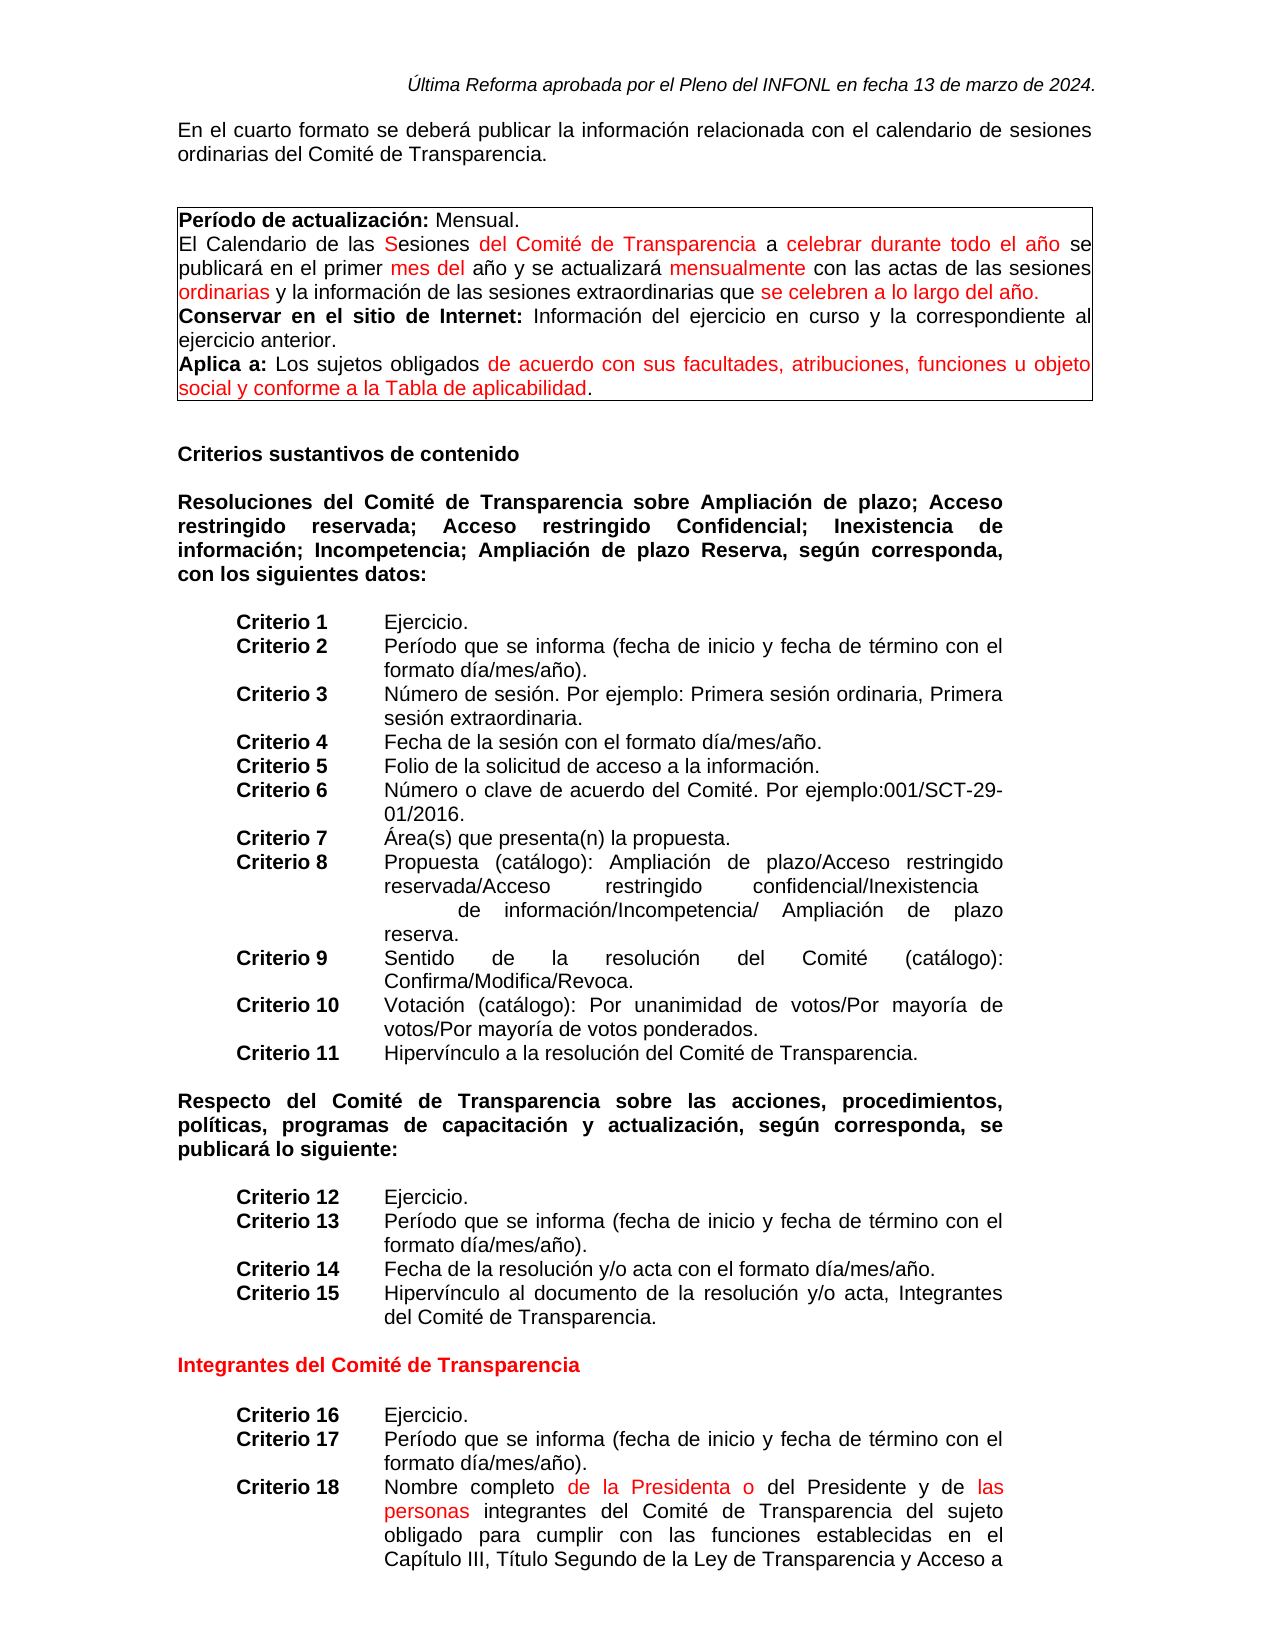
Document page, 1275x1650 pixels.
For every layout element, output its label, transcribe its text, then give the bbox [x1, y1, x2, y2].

text El Calendario de las Sesiones del Comité de Transparencia a celebrar durante todo el año se publicará en el primer mes del año y se actualizará mensualmente con las actas de las sesiones ordinarias y la información de las sesiones extraordinarias que se celebren a lo largo del año. [178, 231, 1092, 303]
text Criterios sustantivos de contenido [177, 442, 1009, 466]
text En el cuarto formato se deberá publicar la información relacionada con el calendario de sesiones ordinarias del Comité de Transparencia. [177, 118, 1093, 166]
text Criterio 5 Folio de la solicitud de acceso a la información. [236, 754, 1004, 778]
text Respecto del Comité de Transparencia sobre las acciones, procedimientos, políticas, programas de capacitación y actualización, según corresponda, se publicará lo siguiente: [177, 1089, 1004, 1161]
text Criterio 8 Propuesta (catálogo): Ampliación de plazo/Acceso restringido reservada/Acceso restringido confidencial/Inexistencia de información/Incompetencia/ Ampliación de plazo reserva. [236, 849, 1004, 945]
text Resoluciones del Comité de Transparencia sobre Ampliación de plazo; Acceso restringido reservada; Acceso restringido Confidencial; Inexistencia de información; Incompetencia; Ampliación de plazo Reserva, según corresponda, con los siguientes datos: [177, 490, 1004, 586]
text Criterio 3 Número de sesión. Por ejemplo: Primera sesión ordinaria, Primera sesión extraordinaria. [236, 682, 1004, 730]
text Criterio 16 Ejercicio. [236, 1403, 1004, 1427]
text Criterio 4 Fecha de la sesión con el formato día/mes/año. [236, 730, 1004, 754]
text Criterio 18 Nombre completo de la Presidenta o del Presidente y de las personas integrantes del Comité de Transparencia del sujeto obligado para cumplir con las funciones establecidas en el Capítulo III, Título Segundo de la Ley de Transparencia y Acceso a [236, 1475, 1004, 1571]
text Criterio 15 Hipervínculo al documento de la resolución y/o acta, Integrantes del Comité de Transparencia. [236, 1281, 1004, 1329]
text Criterio 9 Sentido de la resolución del Comité (catálogo): Confirma/Modifica/Revoca. [236, 945, 1004, 993]
text Integrantes del Comité de Transparencia [177, 1353, 1004, 1377]
text Conservar en el sitio de Internet: Información del ejercicio en curso y la correspondiente al ejercicio anterior. [178, 303, 1092, 351]
text Criterio 1 Ejercicio. [236, 610, 1004, 634]
text Aplica a: Los sujetos obligados de acuerdo con sus facultades, atribuciones, funciones u objeto social y conforme a la Tabla de aplicabilidad. [178, 351, 1092, 400]
text Criterio 11 Hipervínculo a la resolución del Comité de Transparencia. [236, 1041, 1004, 1065]
text Criterio 17 Período que se informa (fecha de inicio y fecha de término con el formato día/mes/año). [236, 1427, 1004, 1475]
text Criterio 10 Votación (catálogo): Por unanimidad de votos/Por mayoría de votos/Por mayoría de votos ponderados. [236, 993, 1004, 1041]
text Criterio 6 Número o clave de acuerdo del Comité. Por ejemplo:001/SCT-29-01/2016. [236, 778, 1004, 826]
text Criterio 7 Área(s) que presenta(n) la propuesta. [236, 826, 1004, 849]
text Criterio 13 Período que se informa (fecha de inicio y fecha de término con el formato día/mes/año). [236, 1209, 1004, 1257]
text Criterio 2 Período que se informa (fecha de inicio y fecha de término con el formato día/mes/año). [236, 634, 1004, 682]
text Criterio 14 Fecha de la resolución y/o acta con el formato día/mes/año. [236, 1257, 1004, 1281]
text Período de actualización: Mensual. [178, 208, 1092, 231]
text Criterio 12 Ejercicio. [236, 1185, 1004, 1209]
